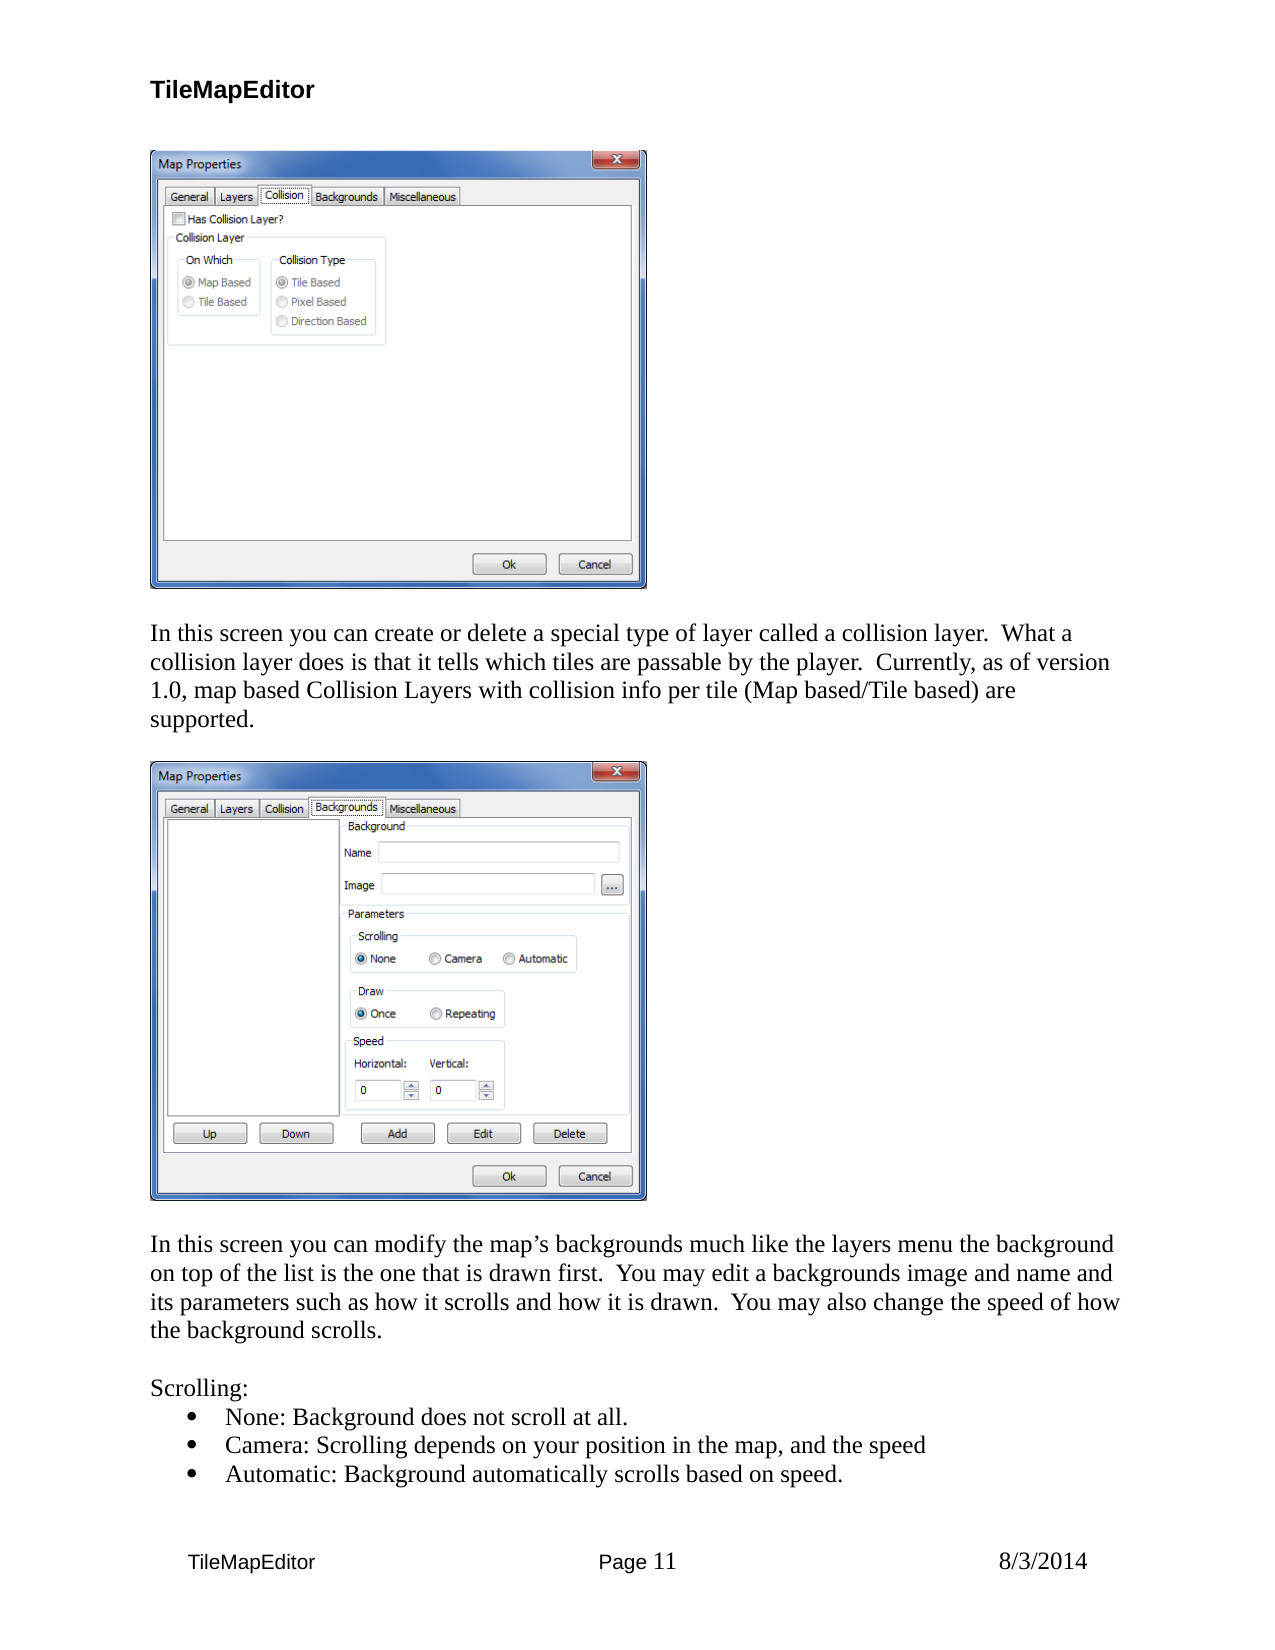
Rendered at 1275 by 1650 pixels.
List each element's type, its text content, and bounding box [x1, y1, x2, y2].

picture [150, 150, 647, 589]
list Camera: Scrolling depends on your position in the map, and the speed [187, 1431, 1125, 1459]
text Scrolling: [150, 1373, 1125, 1402]
picture [150, 761, 647, 1201]
list None: Background does not scroll at all. [187, 1402, 1125, 1431]
text In this screen you can modify the map’s backgrounds much like the layers menu the background on top of the list is the one that is drawn first. You may edit a backgrounds image and name and its parameters such as how it scrolls and how it is drawn. You may also change the speed of how the background scrolls. [150, 1229, 1125, 1344]
list Automatic: Background automatically scrolls based on speed. [187, 1459, 1125, 1488]
text In this screen you can create or delete a special type of layer called a collision layer. What a collision layer does is that it tells which tiles are passable by the player. Currently, as of version 1.0, map based Collision Layers with collision info per tile (Map based/Tile based) are supported. [150, 618, 1125, 733]
